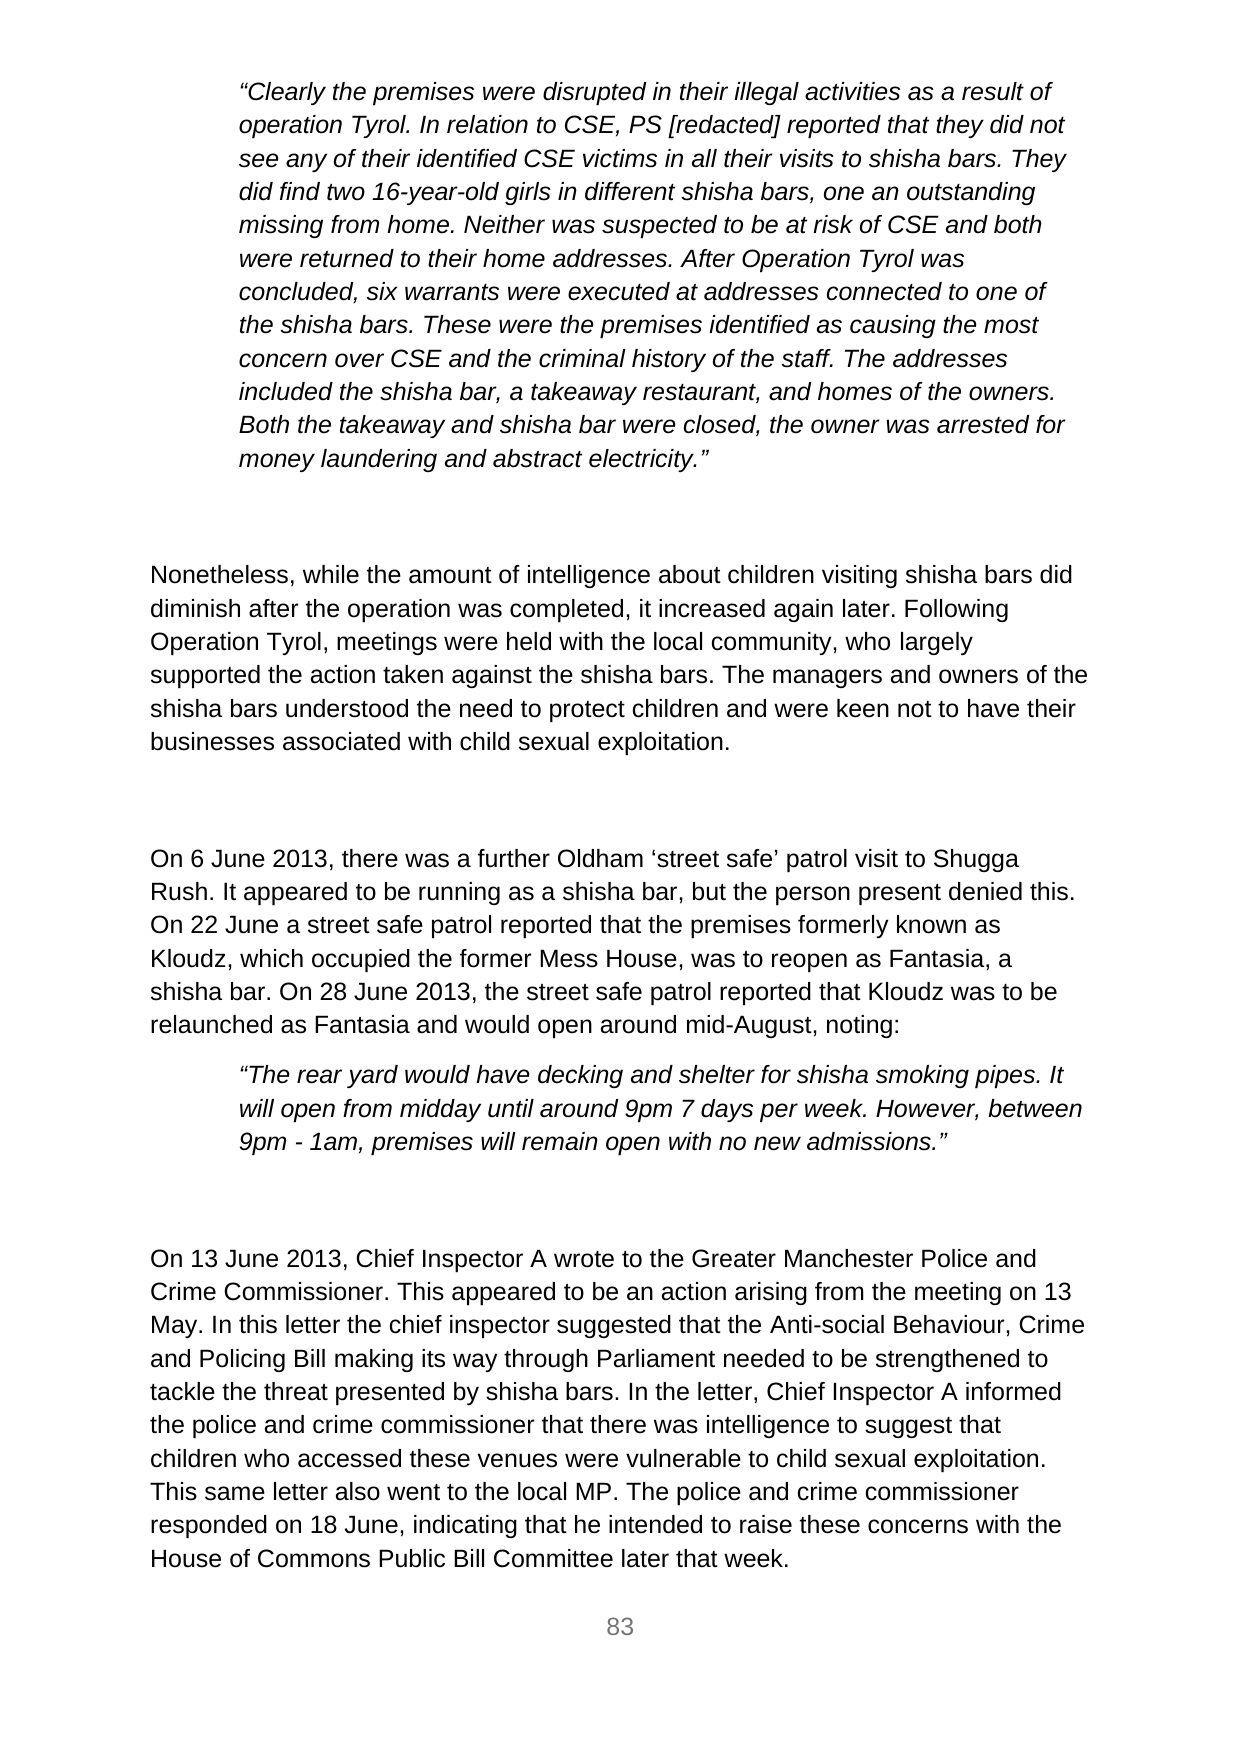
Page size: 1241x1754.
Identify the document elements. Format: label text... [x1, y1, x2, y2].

text “Clearly the premises were disrupted in their illegal activities as a result of operation Tyrol. In relation to CSE, PS [redacted] reported that they did not see any of their identified CSE victims in all their visits to shisha bars. They did find two 16-year-old girls in different shisha bars, one an outstanding missing from home. Neither was suspected to be at risk of CSE and both were returned to their home addresses. After Operation Tyrol was concluded, six warrants were executed at addresses connected to one of the shisha bars. These were the premises identified as causing the most concern over CSE and the criminal history of the staff. The addresses included the shisha bar, a takeaway restaurant, and homes of the owners. Both the takeaway and shisha bar were closed, the owner was arrested for money laundering and abstract electricity.” [239, 74, 1090, 474]
text On 6 June 2013, there was a further Oldham ‘street safe’ patrol visit to Shugga Rush. It appeared to be running as a shisha bar, but the person present denied this. On 22 June a street safe patrol reported that the premises formerly known as Kloudz, which occupied the former Mess House, was to reopen as Fantasia, a shisha bar. On 28 June 2013, the street safe patrol reported that Kloudz was to be relaunched as Fantasia and would open around mid-August, noting: [150, 841, 1090, 1041]
text “The rear yard would have decking and shelter for shisha smoking pipes. It will open from midday until around 9pm 7 days per week. However, between 9pm - 1am, premises will remain open with no new admissions.” [239, 1057, 1090, 1157]
text On 13 June 2013, Chief Inspector A wrote to the Greater Manchester Police and Crime Commissioner. This appeared to be an action arising from the meeting on 13 May. In this letter the chief inspector suggested that the Anti-social Behaviour, Crime and Policing Bill making its way through Parliament needed to be strengthened to tackle the threat presented by shisha bars. In the letter, Chief Inspector A informed the police and crime commissioner that there was intelligence to suggest that children who accessed these venues were vulnerable to child sexual exploitation. This same letter also went to the local MP. The police and crime commissioner responded on 18 June, indicating that he intended to raise these concerns with the House of Commons Public Bill Committee later that week. [150, 1241, 1090, 1574]
text Nonetheless, while the amount of intelligence about children visiting shisha bars did diminish after the operation was completed, it increased again later. Following Operation Tyrol, meetings were held with the local community, who largely supported the action taken against the shisha bars. The managers and owners of the shisha bars understood the need to protect children and were keen not to have their businesses associated with child sexual exploitation. [150, 557, 1090, 757]
